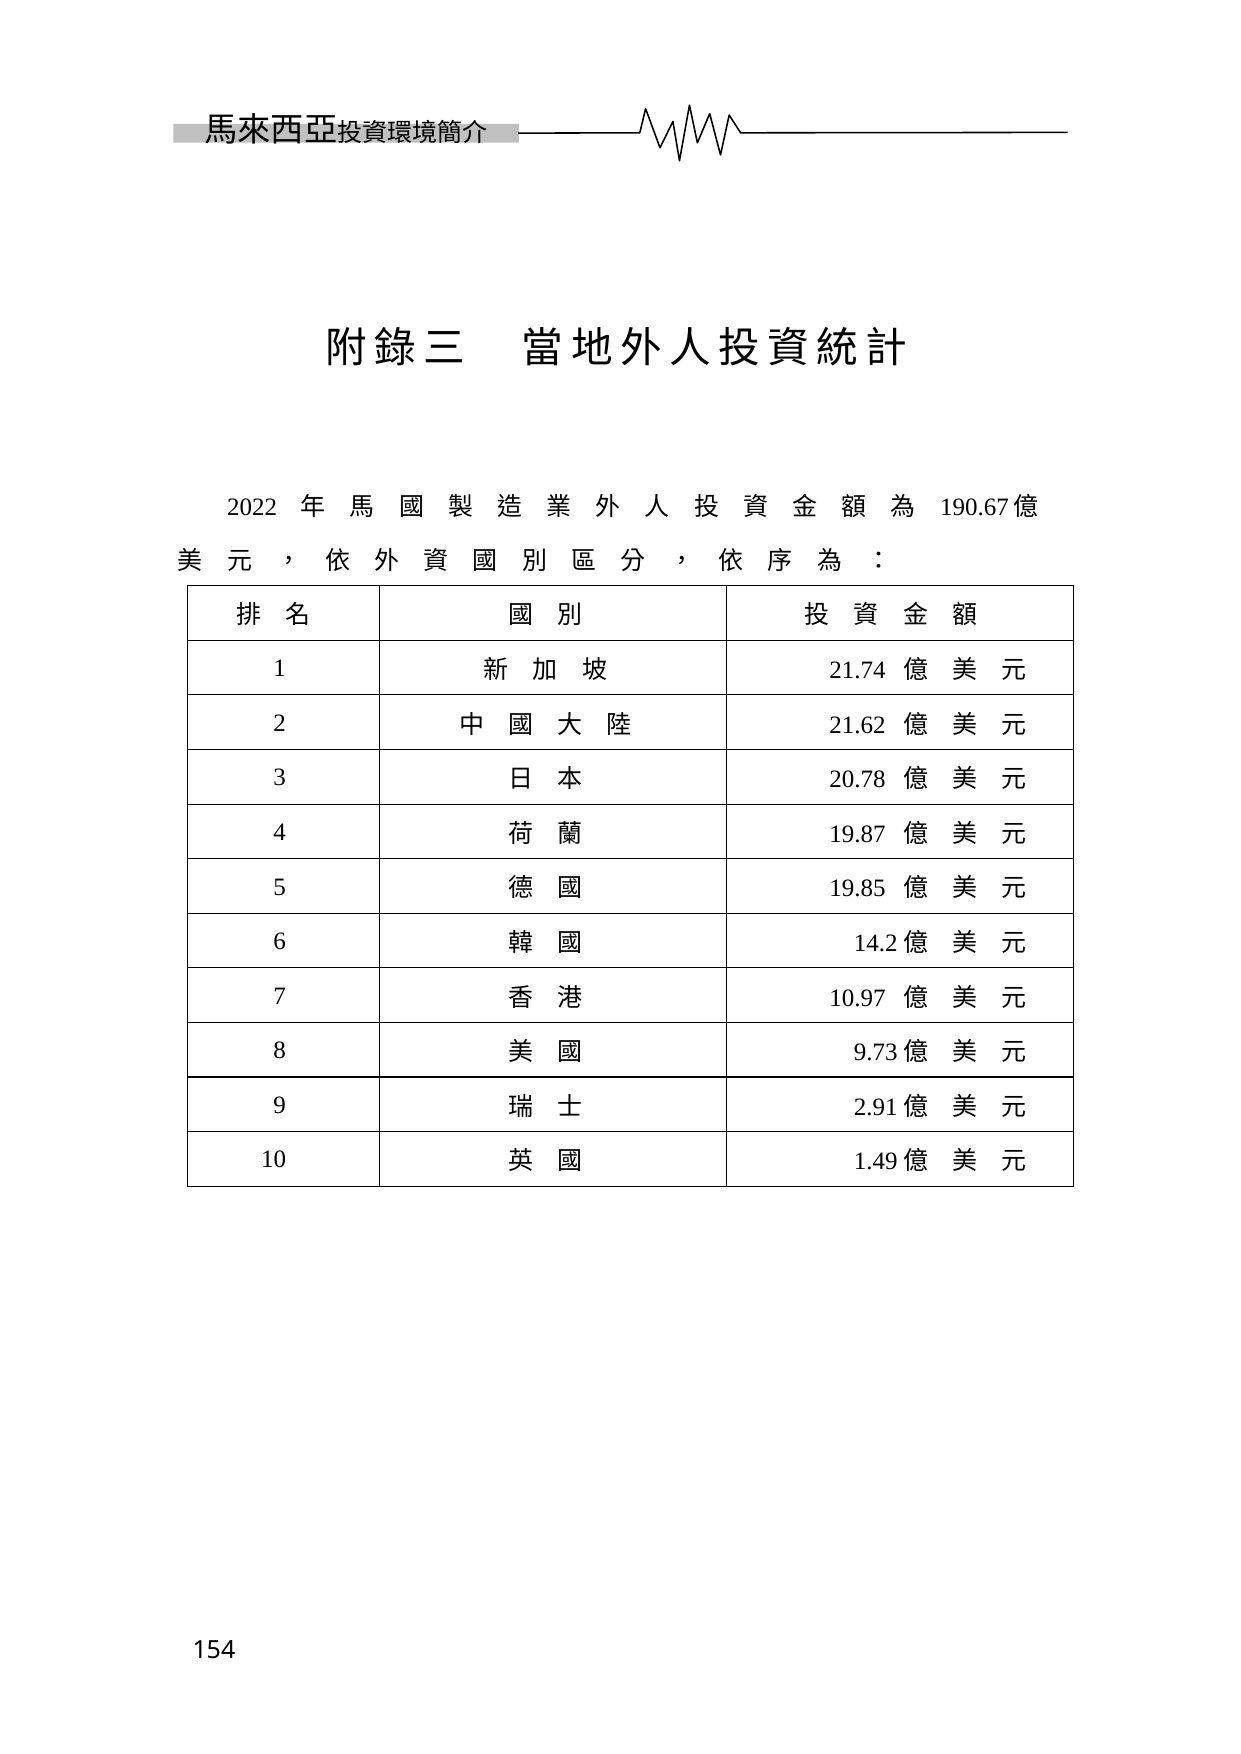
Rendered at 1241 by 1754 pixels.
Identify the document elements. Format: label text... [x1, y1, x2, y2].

table_cell 20.78億美元 [727, 750, 1073, 803]
table_cell 3 [188, 750, 379, 803]
table_header 排名 [188, 586, 379, 640]
table_cell 香港 [380, 968, 726, 1022]
table_cell 德國 [380, 859, 726, 913]
table_cell 瑞士 [380, 1078, 726, 1131]
table_cell 10.97億美元 [727, 968, 1073, 1022]
table_cell 荷蘭 [380, 805, 726, 858]
table_header 投資金額 [727, 586, 1073, 640]
table_cell 2.91億美元 [727, 1078, 1073, 1131]
table_cell 19.87億美元 [727, 805, 1073, 858]
table_cell 19.85億美元 [727, 859, 1073, 913]
table_cell 新加坡 [380, 641, 726, 694]
table_cell 8 [188, 1023, 379, 1076]
table_cell 日本 [380, 750, 726, 803]
table_header 國別 [380, 586, 726, 640]
table_cell 6 [188, 914, 379, 967]
table_cell 4 [188, 805, 379, 858]
table_cell 美國 [380, 1023, 726, 1076]
table_cell 2 [188, 695, 379, 749]
table_cell 5 [188, 859, 379, 913]
table_cell 韓國 [380, 914, 726, 967]
table_cell 7 [188, 968, 379, 1022]
table_cell 10 [188, 1132, 379, 1186]
table_cell 中國大陸 [380, 695, 726, 749]
table_cell 9 [188, 1078, 379, 1131]
text 附錄三 當地外人投資統計 [178, 291, 1063, 398]
table_cell 英國 [380, 1132, 726, 1186]
table_cell 21.62億美元 [727, 695, 1073, 749]
table_cell 1 [188, 641, 379, 694]
table_cell 21.74億美元 [727, 641, 1073, 694]
table_cell 9.73億美元 [727, 1023, 1073, 1076]
table_cell 14.2億美元 [727, 914, 1073, 967]
text 2022年馬國製造業外人投資金額為190.67億美元，依外資國別區分，依序為： [178, 478, 1063, 585]
table_cell 1.49億美元 [727, 1132, 1073, 1186]
